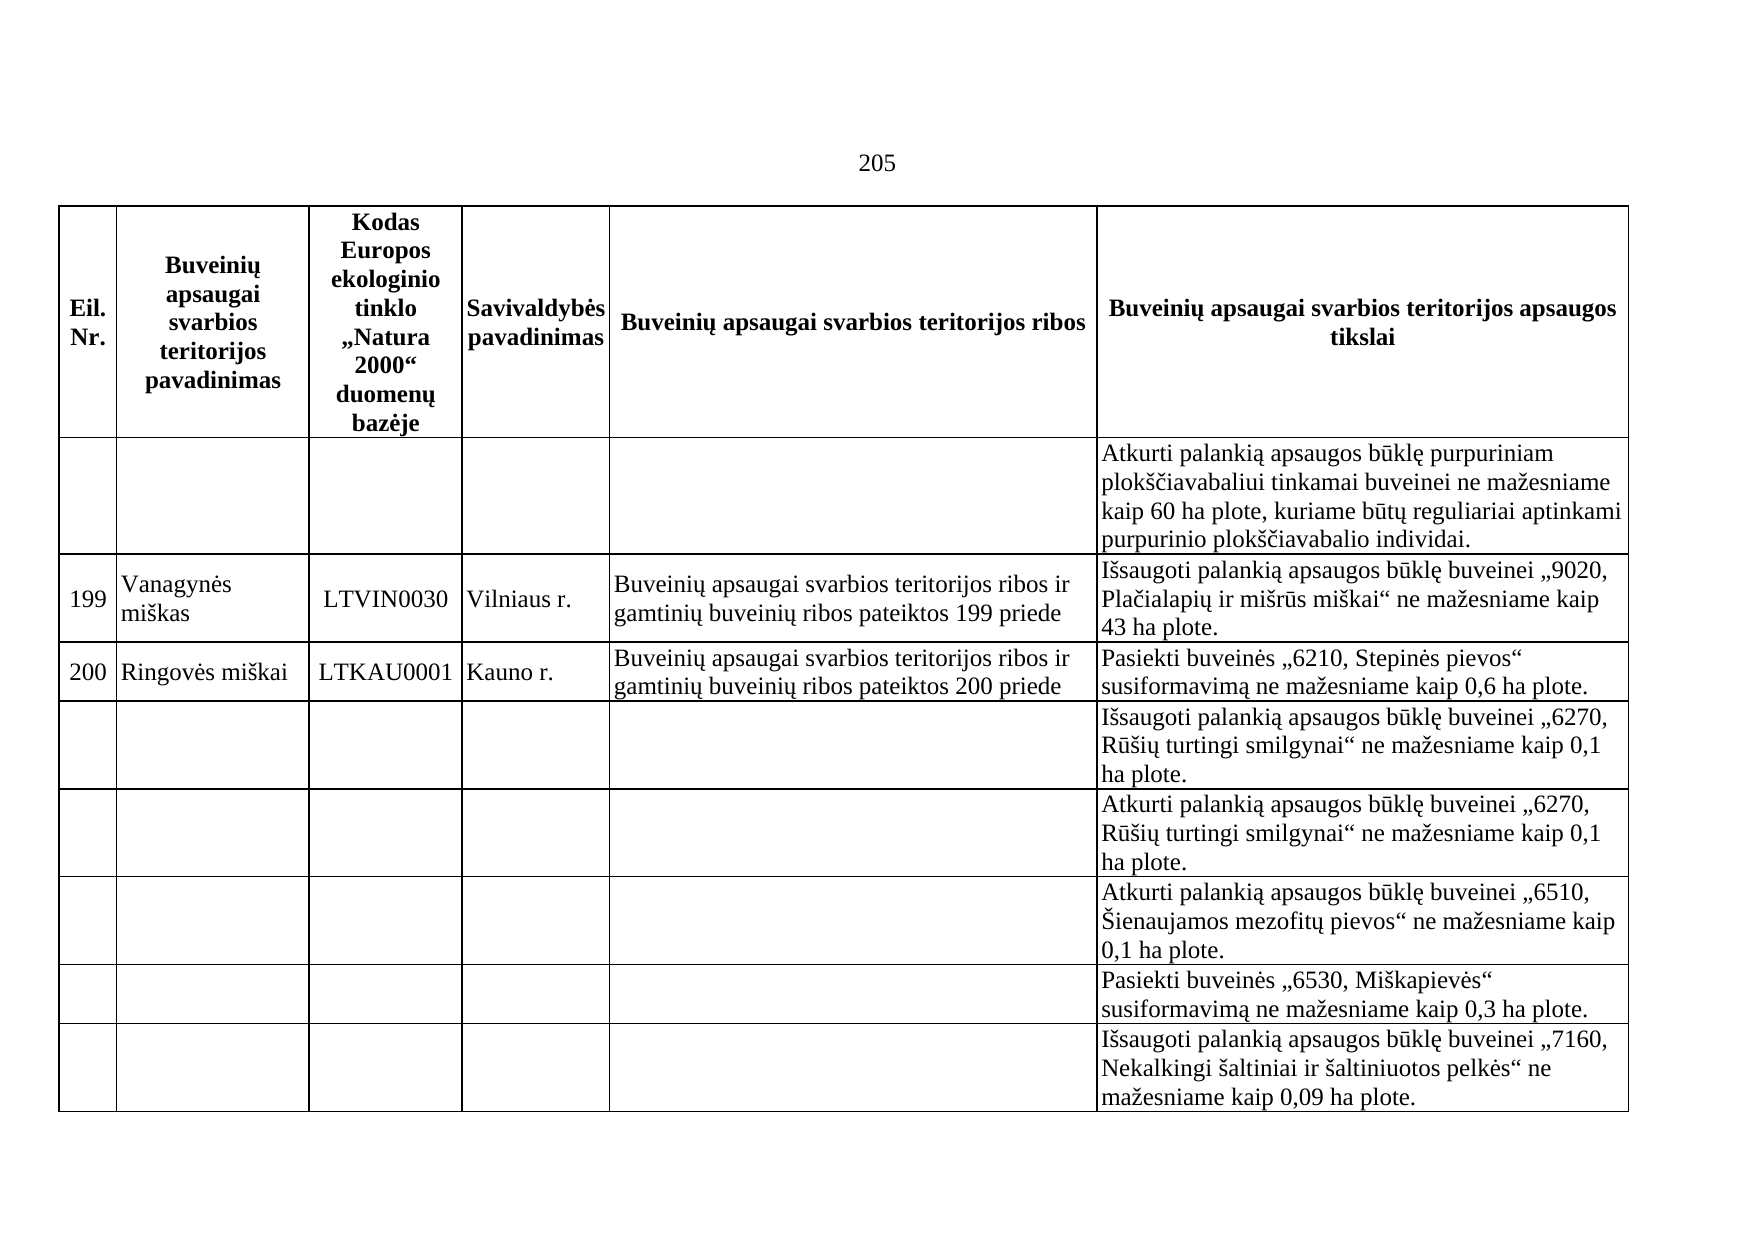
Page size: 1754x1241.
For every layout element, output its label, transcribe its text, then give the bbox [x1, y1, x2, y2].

table_cell LTKAU0001 [310, 643, 461, 700]
table_cell Išsaugoti palankią apsaugos būklę buveinei „6270, Rūšių turtingi smilgynai“ ne mažesniame kaip 0,1 ha plote. [1098, 702, 1628, 788]
table_cell [463, 1024, 609, 1111]
table_cell [610, 877, 1096, 964]
table_cell [117, 790, 308, 876]
table_cell Išsaugoti palankią apsaugos būklę buveinei „9020, Plačialapių ir mišrūs miškai“ ne mažesniame kaip 43 ha plote. [1098, 555, 1628, 641]
table_cell [463, 965, 609, 1023]
table_cell [463, 702, 609, 788]
table_cell 200 [60, 643, 116, 700]
table_cell Ringovės miškai [117, 643, 308, 700]
table_cell Buveinių apsaugai svarbios teritorijos ribos ir gamtinių buveinių ribos pateiktos 200 priede [610, 643, 1096, 700]
table_cell [463, 790, 609, 876]
table_header Buveinių apsaugai svarbios teritorijos pavadinimas [117, 207, 308, 437]
table_cell [310, 965, 461, 1023]
table_cell Kauno r. [463, 643, 609, 700]
table_cell [463, 877, 609, 964]
table_cell Pasiekti buveinės „6210, Stepinės pievos“ susiformavimą ne mažesniame kaip 0,6 ha plote. [1098, 643, 1628, 700]
table_cell [60, 790, 116, 876]
table_cell [610, 1024, 1096, 1111]
table_cell Atkurti palankią apsaugos būklę buveinei „6510, Šienaujamos mezofitų pievos“ ne mažesniame kaip 0,1 ha plote. [1098, 877, 1628, 964]
table_cell 199 [60, 555, 116, 641]
table_cell [610, 438, 1096, 553]
table_cell Atkurti palankią apsaugos būklę buveinei „6270, Rūšių turtingi smilgynai“ ne mažesniame kaip 0,1 ha plote. [1098, 790, 1628, 876]
table_cell LTVIN0030 [310, 555, 461, 641]
table_cell [310, 702, 461, 788]
table_cell [60, 438, 116, 553]
table_cell [60, 702, 116, 788]
table_cell [60, 1024, 116, 1111]
table_header Buveinių apsaugai svarbios teritorijos ribos [610, 207, 1096, 437]
table_cell Vanagynės miškas [117, 555, 308, 641]
table_cell [310, 790, 461, 876]
table_header Eil. Nr. [60, 207, 116, 437]
table_cell [60, 877, 116, 964]
table_cell [117, 877, 308, 964]
table_cell Išsaugoti palankią apsaugos būklę buveinei „7160, Nekalkingi šaltiniai ir šaltiniuotos pelkės“ ne mažesniame kaip 0,09 ha plote. [1098, 1024, 1628, 1111]
table_cell [117, 1024, 308, 1111]
table_cell [310, 438, 461, 553]
table_cell [117, 702, 308, 788]
table_cell Vilniaus r. [463, 555, 609, 641]
table_cell [117, 965, 308, 1023]
table_header Buveinių apsaugai svarbios teritorijos apsaugos tikslai [1098, 207, 1628, 437]
table_cell [117, 438, 308, 553]
table_cell [610, 965, 1096, 1023]
table_cell [60, 965, 116, 1023]
table_cell [610, 702, 1096, 788]
table_header Savivaldybės pavadinimas [463, 207, 609, 437]
table_header Kodas Europos ekologinio tinklo „Natura 2000“ duomenų bazėje [310, 207, 461, 437]
table_cell Pasiekti buveinės „6530, Miškapievės“ susiformavimą ne mažesniame kaip 0,3 ha plote. [1098, 965, 1628, 1023]
table_cell Buveinių apsaugai svarbios teritorijos ribos ir gamtinių buveinių ribos pateiktos 199 priede [610, 555, 1096, 641]
table_cell [610, 790, 1096, 876]
table_cell [310, 877, 461, 964]
table_cell [310, 1024, 461, 1111]
table_cell [463, 438, 609, 553]
table_cell Atkurti palankią apsaugos būklę purpuriniam plokščiavabaliui tinkamai buveinei ne mažesniame kaip 60 ha plote, kuriame būtų reguliariai aptinkami purpurinio plokščiavabalio individai. [1098, 438, 1628, 553]
